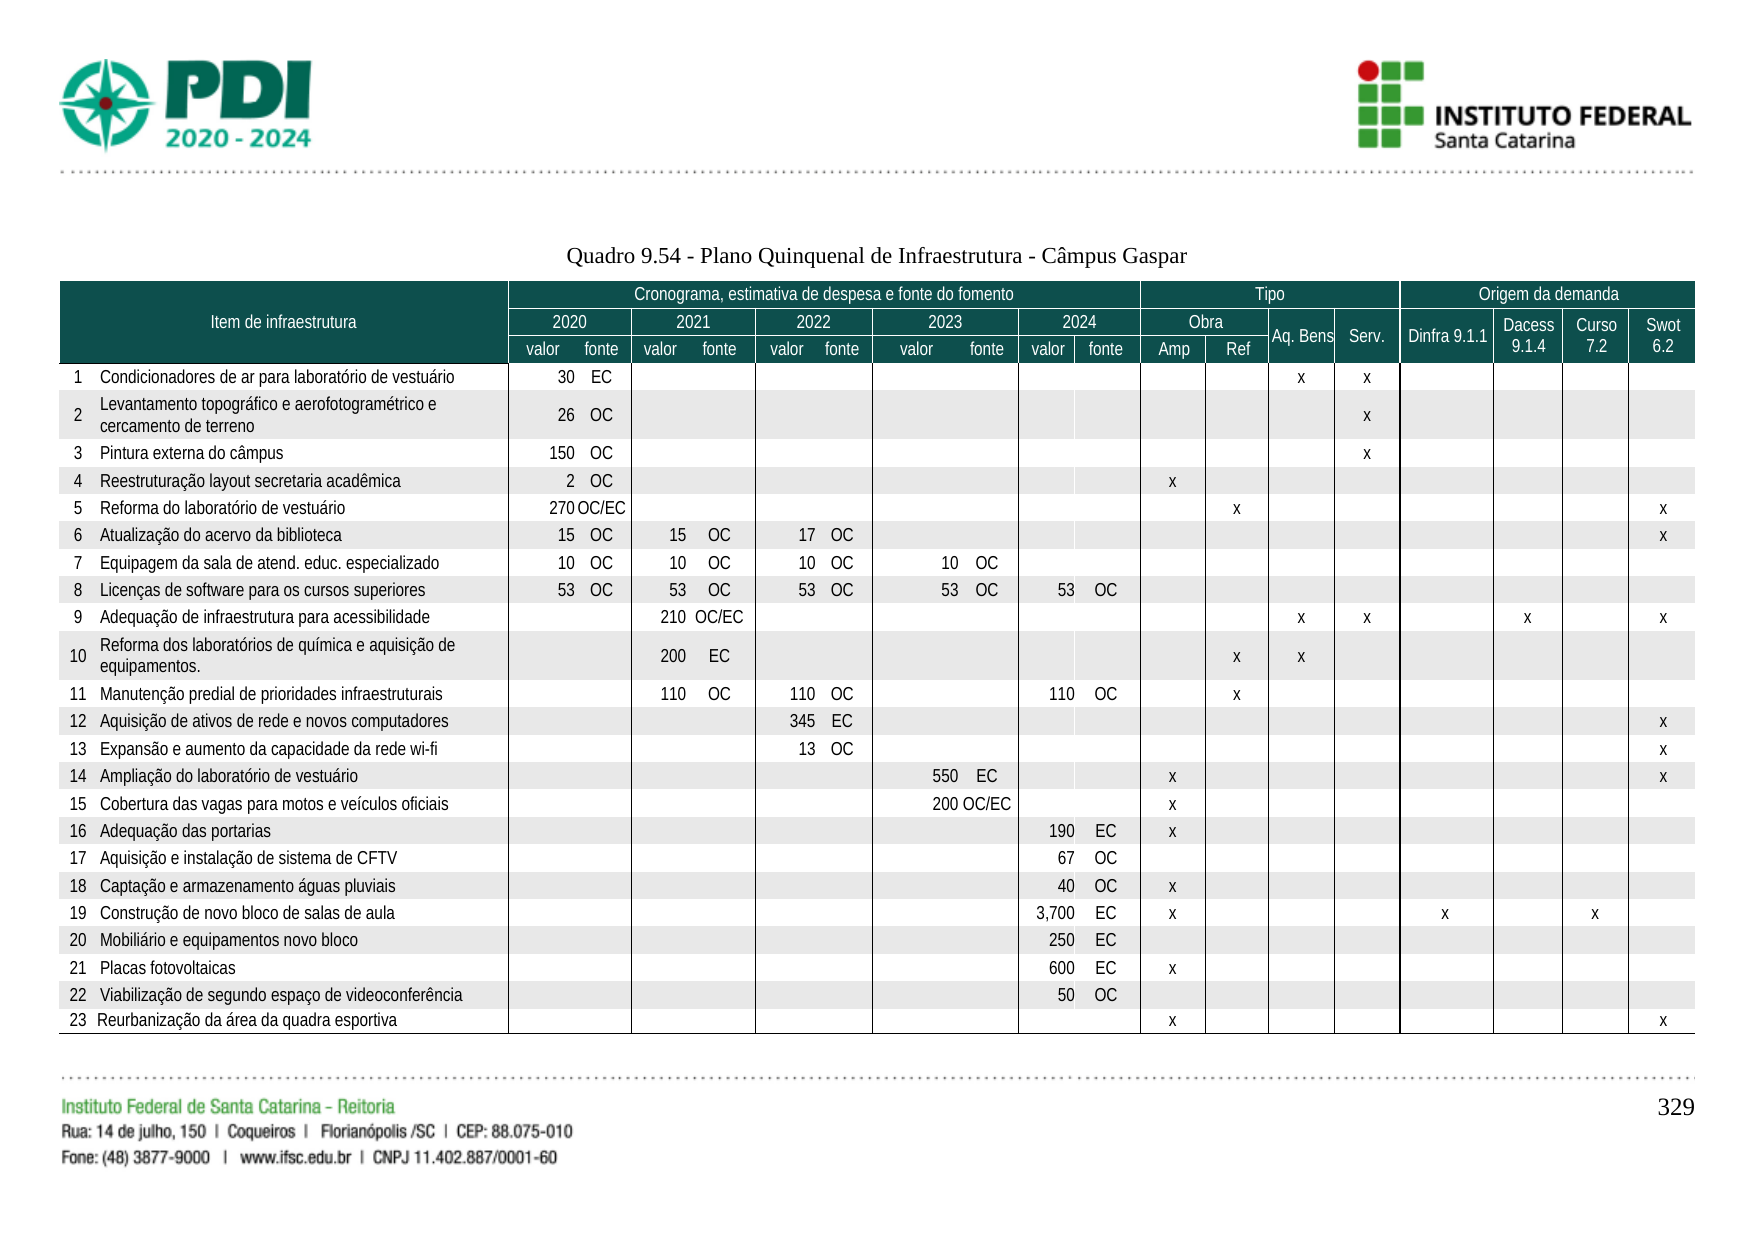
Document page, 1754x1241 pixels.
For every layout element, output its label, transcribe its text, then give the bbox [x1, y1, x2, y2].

table_cell [575, 604, 631, 631]
table_cell [509, 762, 575, 789]
table_cell [1629, 439, 1695, 467]
table_cell Ref [1206, 336, 1268, 363]
table_cell x [1206, 494, 1268, 521]
table_cell 15 [509, 521, 575, 549]
table_cell [815, 631, 872, 680]
table_cell [1335, 576, 1399, 603]
table_cell [575, 631, 631, 680]
table_cell [575, 680, 631, 707]
table_cell Reurbanização da área da quadra esportiva [97, 1009, 508, 1033]
table_cell [1629, 631, 1695, 680]
table_cell 3 [59, 439, 97, 467]
table_cell OC/EC [575, 494, 631, 521]
table_header Cronograma, estimativa de despesa e fonte do fomento [509, 281, 1140, 308]
table_cell [1335, 707, 1399, 735]
table_cell x [1629, 521, 1695, 549]
table_cell [958, 926, 1018, 954]
table_cell [575, 790, 631, 817]
table_cell [1141, 707, 1205, 735]
table_cell [958, 364, 1018, 390]
table_cell [1206, 872, 1268, 899]
table_cell Aquisição de ativos de rede e novos computadores [97, 707, 508, 735]
table_cell Reestruturação layout secretaria acadêmica [97, 467, 508, 494]
table_cell 2024 [1019, 309, 1140, 335]
table_cell [686, 735, 755, 762]
table_cell EC [575, 364, 631, 390]
table_cell [1141, 390, 1205, 439]
table_cell 10 [632, 549, 686, 576]
table_cell [1494, 390, 1562, 439]
table_cell [1206, 817, 1268, 844]
table_cell [1335, 549, 1399, 576]
table_cell EC [1075, 899, 1140, 926]
table_cell [873, 872, 958, 899]
table_cell [958, 467, 1018, 494]
table_cell [1335, 981, 1399, 1009]
table_cell [1141, 604, 1205, 631]
table_cell Levantamento topográfico e aerofotogramétrico e cercamento de terreno [97, 390, 508, 439]
table_cell 190 [1019, 817, 1074, 844]
table_cell 210 [632, 604, 686, 631]
table_cell [756, 364, 815, 390]
table_cell 9 [59, 604, 97, 631]
table_cell 2023 [873, 309, 1018, 335]
table_cell OC/EC [686, 604, 755, 631]
table_cell Reforma dos laboratórios de química e aquisição de equipamentos. [97, 631, 508, 680]
table_cell [1019, 790, 1074, 817]
table_cell [1269, 817, 1334, 844]
table_cell [958, 631, 1018, 680]
table_cell [873, 926, 958, 954]
table_cell x [1269, 364, 1334, 390]
table_cell [1206, 954, 1268, 981]
table_cell [1494, 926, 1562, 954]
table_cell [632, 899, 686, 926]
table_cell Atualização do acervo da biblioteca [97, 521, 508, 549]
table_cell [1019, 604, 1074, 631]
table_cell 200 [873, 790, 958, 817]
table_cell [1141, 521, 1205, 549]
table_cell [1629, 576, 1695, 603]
table_cell 17 [59, 844, 97, 872]
table_cell [815, 1009, 872, 1033]
table_cell [873, 390, 958, 439]
table_cell [632, 762, 686, 789]
table_cell [815, 364, 872, 390]
table_cell [1335, 790, 1399, 817]
table_cell Aquisição e instalação de sistema de CFTV [97, 844, 508, 872]
table_cell 3.700 [1019, 899, 1074, 926]
table_cell [1494, 844, 1562, 872]
table_cell [575, 762, 631, 789]
table_cell [1401, 604, 1493, 631]
table_cell [815, 494, 872, 521]
table_cell x [1206, 631, 1268, 680]
table_cell [873, 981, 958, 1009]
table_cell [1269, 844, 1334, 872]
table_cell [1075, 604, 1140, 631]
table_cell x [1269, 604, 1334, 631]
table_cell Expansão e aumento da capacidade da rede wi-fi [97, 735, 508, 762]
table_cell [1563, 439, 1628, 467]
table_cell Ampliação do laboratório de vestuário [97, 762, 508, 789]
table_cell 2021 [632, 309, 755, 335]
table_cell Dinfra 9.1.1 [1401, 309, 1493, 363]
table_cell 30 [509, 364, 575, 390]
table_cell Equipagem da sala de atend. educ. especializado [97, 549, 508, 576]
table_cell 40 [1019, 872, 1074, 899]
table_cell [1563, 680, 1628, 707]
table_cell EC [1075, 817, 1140, 844]
table_cell [815, 790, 872, 817]
table_cell [1019, 1009, 1074, 1033]
table_cell 13 [59, 735, 97, 762]
table_cell [1401, 549, 1493, 576]
table_cell 53 [873, 576, 958, 603]
table_cell 2 [509, 467, 575, 494]
table_cell [686, 364, 755, 390]
table_cell [1401, 494, 1493, 521]
table_cell EC [958, 762, 1018, 789]
table_cell [1019, 707, 1074, 735]
table_cell [686, 762, 755, 789]
table_cell [1141, 439, 1205, 467]
table_cell [1401, 680, 1493, 707]
table_cell [1494, 576, 1562, 603]
table_cell [1629, 817, 1695, 844]
table_cell [873, 817, 958, 844]
table_cell [632, 844, 686, 872]
table_cell [1141, 844, 1205, 872]
table_cell [632, 390, 686, 439]
table_cell [632, 707, 686, 735]
table_cell [873, 631, 958, 680]
table_cell [815, 872, 872, 899]
table_cell [1563, 631, 1628, 680]
table_cell OC [958, 576, 1018, 603]
table_cell Serv. [1335, 309, 1399, 363]
table_cell [1019, 735, 1074, 762]
table_cell OC [1075, 872, 1140, 899]
table_cell [575, 817, 631, 844]
table_cell [1563, 817, 1628, 844]
table_cell [1141, 631, 1205, 680]
table_cell [873, 899, 958, 926]
table_cell x [1629, 494, 1695, 521]
table_cell [958, 707, 1018, 735]
table_cell valor [509, 336, 575, 363]
table_cell [686, 467, 755, 494]
table_cell [958, 521, 1018, 549]
table_cell [1019, 364, 1074, 390]
table_cell [1075, 735, 1140, 762]
table_cell [1141, 981, 1205, 1009]
table_cell [1206, 1009, 1268, 1033]
table_cell [1269, 926, 1334, 954]
table_cell [1563, 790, 1628, 817]
table_cell [1563, 707, 1628, 735]
table_cell [686, 817, 755, 844]
table_cell [958, 494, 1018, 521]
table_cell OC [815, 549, 872, 576]
picture [59, 1062, 1695, 1182]
table_cell [1629, 790, 1695, 817]
table_cell 200 [632, 631, 686, 680]
table_cell [756, 1009, 815, 1033]
table_cell Reforma do laboratório de vestuário [97, 494, 508, 521]
table_cell [1206, 364, 1268, 390]
table_cell [1563, 844, 1628, 872]
table_cell [1075, 467, 1140, 494]
table_cell [1563, 494, 1628, 521]
table_cell 10 [873, 549, 958, 576]
table_cell [1269, 467, 1334, 494]
table_cell 19 [59, 899, 97, 926]
table_cell [575, 899, 631, 926]
table_cell [958, 954, 1018, 981]
table_cell [1335, 954, 1399, 981]
table_cell [815, 981, 872, 1009]
table_cell [509, 817, 575, 844]
table_cell [686, 707, 755, 735]
table_cell [1206, 576, 1268, 603]
table_cell [756, 817, 815, 844]
table_cell [686, 790, 755, 817]
table_cell [1269, 680, 1334, 707]
table_cell [1401, 926, 1493, 954]
table_cell [509, 872, 575, 899]
table_cell OC [686, 576, 755, 603]
table_cell x [1141, 1009, 1205, 1033]
table_cell [1563, 576, 1628, 603]
table_cell fonte [1075, 336, 1140, 363]
table_cell [1335, 872, 1399, 899]
table_header Item de infraestrutura [60, 281, 508, 363]
table_cell [815, 899, 872, 926]
table_cell valor [873, 336, 958, 363]
table_header Tipo [1141, 281, 1399, 308]
table_cell OC [575, 439, 631, 467]
table_cell [1629, 680, 1695, 707]
table_cell OC [815, 735, 872, 762]
table_cell x [1629, 1009, 1695, 1033]
table_cell 10 [59, 631, 97, 680]
table_cell [1494, 680, 1562, 707]
table_cell fonte [686, 336, 755, 363]
table_cell [958, 844, 1018, 872]
table_cell 10 [509, 549, 575, 576]
table_cell Curso 7.2 [1563, 309, 1628, 363]
table_cell [1206, 844, 1268, 872]
table_cell [1401, 521, 1493, 549]
table_cell [1494, 549, 1562, 576]
table_cell [632, 439, 686, 467]
table_cell [1269, 494, 1334, 521]
table_cell x [1335, 390, 1399, 439]
table_cell [632, 735, 686, 762]
table_cell [1075, 364, 1140, 390]
table_cell 110 [1019, 680, 1074, 707]
table_cell [1401, 817, 1493, 844]
table_cell [1019, 390, 1074, 439]
table_cell [1269, 576, 1334, 603]
table_cell x [1494, 604, 1562, 631]
table_cell [756, 872, 815, 899]
table_cell [1629, 981, 1695, 1009]
table_cell [1075, 790, 1140, 817]
table_cell 1 [59, 364, 97, 390]
table_cell [1075, 631, 1140, 680]
table_cell [815, 817, 872, 844]
table_cell [575, 926, 631, 954]
table_cell [1335, 926, 1399, 954]
table_cell x [1335, 439, 1399, 467]
table_cell [509, 735, 575, 762]
table_cell Aq. Bens [1269, 309, 1334, 363]
table_cell OC [815, 680, 872, 707]
table_cell EC [815, 707, 872, 735]
table_cell [756, 631, 815, 680]
table_cell [686, 899, 755, 926]
table_cell OC/EC [958, 790, 1018, 817]
table_cell [756, 954, 815, 981]
table_cell OC [815, 576, 872, 603]
table_cell [1401, 954, 1493, 981]
table_cell [1335, 521, 1399, 549]
table_cell [1019, 631, 1074, 680]
table_cell 110 [632, 680, 686, 707]
table_cell [1629, 364, 1695, 390]
table_cell [1401, 364, 1493, 390]
table_cell OC [575, 390, 631, 439]
table_cell [1401, 439, 1493, 467]
table_cell [686, 926, 755, 954]
table_cell 12 [59, 707, 97, 735]
table_cell x [1141, 817, 1205, 844]
table_cell OC [1075, 844, 1140, 872]
table_cell 53 [1019, 576, 1074, 603]
table_cell [1401, 790, 1493, 817]
table_cell [1269, 390, 1334, 439]
table_cell [1269, 981, 1334, 1009]
table_cell OC [815, 521, 872, 549]
table_cell [1494, 817, 1562, 844]
table_cell 18 [59, 872, 97, 899]
table_cell [958, 981, 1018, 1009]
table_cell 11 [59, 680, 97, 707]
table_cell [1141, 576, 1205, 603]
table_cell [1563, 549, 1628, 576]
table_cell OC [958, 549, 1018, 576]
table_cell valor [632, 336, 686, 363]
table_cell [756, 494, 815, 521]
table_cell [1494, 439, 1562, 467]
table_cell 110 [756, 680, 815, 707]
table_cell [575, 707, 631, 735]
table_cell [958, 872, 1018, 899]
table_cell [873, 521, 958, 549]
table_cell [756, 981, 815, 1009]
table_cell [1269, 872, 1334, 899]
table_cell Manutenção predial de prioridades infraestruturais [97, 680, 508, 707]
table_cell 15 [59, 790, 97, 817]
table_cell [1335, 631, 1399, 680]
table_cell Adequação das portarias [97, 817, 508, 844]
table_cell [632, 467, 686, 494]
table_cell 600 [1019, 954, 1074, 981]
table_cell 17 [756, 521, 815, 549]
table_cell [1335, 844, 1399, 872]
table_cell [1494, 981, 1562, 1009]
table_cell [1563, 926, 1628, 954]
table_cell x [1141, 762, 1205, 789]
table_cell 23 [59, 1009, 97, 1033]
table_cell [1269, 762, 1334, 789]
table_cell [1206, 762, 1268, 789]
table_cell [686, 872, 755, 899]
table_cell 15 [632, 521, 686, 549]
table_cell [1494, 494, 1562, 521]
table_cell OC [575, 521, 631, 549]
table_cell x [1141, 790, 1205, 817]
table_cell 5 [59, 494, 97, 521]
table_cell [1019, 494, 1074, 521]
table_cell [632, 872, 686, 899]
table_cell fonte [958, 336, 1018, 363]
table_cell 2 [59, 390, 97, 439]
table_cell [1563, 390, 1628, 439]
table_cell [1019, 467, 1074, 494]
table_cell [1206, 521, 1268, 549]
table_cell x [1141, 899, 1205, 926]
table_cell [1494, 364, 1562, 390]
table_cell Licenças de software para os cursos superiores [97, 576, 508, 603]
table_cell [958, 439, 1018, 467]
table_cell [632, 926, 686, 954]
table_cell OC [1075, 680, 1140, 707]
table_cell 8 [59, 576, 97, 603]
table_cell [873, 680, 958, 707]
table_cell [1269, 790, 1334, 817]
table_cell [509, 926, 575, 954]
table_cell [815, 439, 872, 467]
table_cell [1141, 680, 1205, 707]
table_cell 550 [873, 762, 958, 789]
table_cell Swot 6.2 [1629, 309, 1695, 363]
table_cell [1019, 762, 1074, 789]
table_cell [1494, 899, 1562, 926]
table_cell OC [1075, 981, 1140, 1009]
table_cell 6 [59, 521, 97, 549]
table_cell OC [1075, 576, 1140, 603]
table_cell [1075, 390, 1140, 439]
table_cell 50 [1019, 981, 1074, 1009]
table_cell [873, 735, 958, 762]
table_cell [1075, 762, 1140, 789]
table_cell [815, 926, 872, 954]
table_cell [1206, 899, 1268, 926]
table_cell [509, 790, 575, 817]
table_cell [1269, 439, 1334, 467]
table_cell [1494, 762, 1562, 789]
table_cell [1401, 631, 1493, 680]
table_cell Construção de novo bloco de salas de aula [97, 899, 508, 926]
table_cell 345 [756, 707, 815, 735]
table_cell Placas fotovoltaicas [97, 954, 508, 981]
table_cell [1401, 1009, 1493, 1033]
table_cell 270 [509, 494, 575, 521]
table_cell [815, 604, 872, 631]
table_cell [1494, 790, 1562, 817]
table_cell [632, 790, 686, 817]
table_cell [1629, 844, 1695, 872]
table_cell [686, 390, 755, 439]
table_cell [1141, 494, 1205, 521]
table_cell Captação e armazenamento águas pluviais [97, 872, 508, 899]
table_cell [1206, 604, 1268, 631]
table_cell [1075, 494, 1140, 521]
table_cell [686, 844, 755, 872]
table_cell OC [575, 467, 631, 494]
table_cell [1335, 467, 1399, 494]
table_cell [1141, 735, 1205, 762]
table_cell [1206, 390, 1268, 439]
table_cell [632, 954, 686, 981]
table_cell 53 [509, 576, 575, 603]
table_cell [756, 604, 815, 631]
table_cell valor [1019, 336, 1074, 363]
table_cell [575, 735, 631, 762]
table_cell [632, 817, 686, 844]
table_cell [756, 439, 815, 467]
table_cell [1401, 467, 1493, 494]
table_cell [756, 390, 815, 439]
table_cell [509, 707, 575, 735]
table_cell [575, 981, 631, 1009]
table_cell [1019, 521, 1074, 549]
table_cell [509, 604, 575, 631]
table_cell valor [756, 336, 815, 363]
table_cell [1269, 521, 1334, 549]
table_cell [1141, 364, 1205, 390]
table_cell [1335, 680, 1399, 707]
table_cell 10 [756, 549, 815, 576]
table_cell [1494, 631, 1562, 680]
table_cell [756, 926, 815, 954]
table_cell 53 [632, 576, 686, 603]
table_cell [1629, 467, 1695, 494]
table_cell [958, 390, 1018, 439]
table_cell [509, 844, 575, 872]
table_cell [1629, 872, 1695, 899]
table_cell [1141, 926, 1205, 954]
table_cell [686, 1009, 755, 1033]
table_cell [873, 844, 958, 872]
table_cell 13 [756, 735, 815, 762]
table_cell [1401, 707, 1493, 735]
table_cell EC [1075, 954, 1140, 981]
table_cell x [1141, 954, 1205, 981]
table_cell [1401, 735, 1493, 762]
table_cell [815, 390, 872, 439]
table_cell [873, 439, 958, 467]
table_cell OC [686, 521, 755, 549]
table_cell [686, 981, 755, 1009]
table_cell EC [686, 631, 755, 680]
table_cell OC [575, 549, 631, 576]
table_cell [575, 872, 631, 899]
table_cell 67 [1019, 844, 1074, 872]
table_cell [632, 364, 686, 390]
table_cell [1269, 549, 1334, 576]
table_cell [575, 1009, 631, 1033]
table_cell [1075, 707, 1140, 735]
table_cell [1629, 899, 1695, 926]
text Quadro 9.54 - Plano Quinquenal de Infraestrutura - Câmpus Gaspar [59, 242, 1695, 268]
table_cell [1206, 790, 1268, 817]
table_cell x [1563, 899, 1628, 926]
table_cell 21 [59, 954, 97, 981]
table_cell Condicionadores de ar para laboratório de vestuário [97, 364, 508, 390]
table_cell [1629, 549, 1695, 576]
table_cell [509, 1009, 575, 1033]
table_cell [1335, 494, 1399, 521]
table_cell [1075, 1009, 1140, 1033]
table_cell [815, 844, 872, 872]
table_cell x [1335, 604, 1399, 631]
table_cell [1335, 817, 1399, 844]
table_cell [1019, 549, 1074, 576]
table_cell [1335, 762, 1399, 789]
table_cell Amp [1141, 336, 1205, 363]
table_cell [1494, 954, 1562, 981]
table_cell x [1629, 762, 1695, 789]
table_cell [958, 680, 1018, 707]
table_cell [1494, 707, 1562, 735]
table_cell 7 [59, 549, 97, 576]
table_cell 26 [509, 390, 575, 439]
table_cell [1335, 735, 1399, 762]
table_cell [873, 494, 958, 521]
table_cell [1563, 604, 1628, 631]
table_cell [1494, 467, 1562, 494]
table_cell [958, 604, 1018, 631]
table_cell [873, 707, 958, 735]
table_cell [756, 899, 815, 926]
table_cell [1494, 521, 1562, 549]
table_cell [958, 1009, 1018, 1033]
table_cell x [1269, 631, 1334, 680]
table_cell 250 [1019, 926, 1074, 954]
table_cell [575, 954, 631, 981]
table_cell [509, 680, 575, 707]
table_cell [1563, 467, 1628, 494]
table_cell [632, 981, 686, 1009]
table_cell [1401, 390, 1493, 439]
table_cell x [1629, 604, 1695, 631]
table_cell [873, 954, 958, 981]
table_cell Adequação de infraestrutura para acessibilidade [97, 604, 508, 631]
table_cell [958, 899, 1018, 926]
table_cell [509, 981, 575, 1009]
table_cell x [1335, 364, 1399, 390]
table_cell [1206, 926, 1268, 954]
table_cell [1075, 521, 1140, 549]
table_cell [958, 735, 1018, 762]
table_cell fonte [575, 336, 631, 363]
table_cell [1401, 844, 1493, 872]
table_cell [632, 494, 686, 521]
table_cell [509, 954, 575, 981]
table_cell [1075, 439, 1140, 467]
table_cell [873, 1009, 958, 1033]
table_cell [1563, 762, 1628, 789]
table_cell [632, 1009, 686, 1033]
table_cell Pintura externa do câmpus [97, 439, 508, 467]
table_cell [1563, 521, 1628, 549]
table_cell 2022 [756, 309, 872, 335]
table_cell [686, 439, 755, 467]
table_cell OC [575, 576, 631, 603]
table_cell x [1141, 872, 1205, 899]
table_cell [1206, 439, 1268, 467]
table_cell Cobertura das vagas para motos e veículos oficiais [97, 790, 508, 817]
table_cell [756, 844, 815, 872]
table_cell [1401, 576, 1493, 603]
table_cell [1629, 954, 1695, 981]
table_cell [1494, 735, 1562, 762]
table_cell [1206, 707, 1268, 735]
table_cell [1075, 549, 1140, 576]
table_cell [1206, 735, 1268, 762]
table_cell [1401, 981, 1493, 1009]
table_cell 14 [59, 762, 97, 789]
table_cell x [1141, 467, 1205, 494]
table_cell [1563, 735, 1628, 762]
table_cell [873, 364, 958, 390]
table_cell 53 [756, 576, 815, 603]
table_cell [1269, 954, 1334, 981]
table_cell [1206, 467, 1268, 494]
table_cell 22 [59, 981, 97, 1009]
table_cell x [1629, 707, 1695, 735]
table_cell [1629, 926, 1695, 954]
table_cell [815, 467, 872, 494]
table_cell [509, 899, 575, 926]
table_cell [1335, 1009, 1399, 1033]
table_cell [509, 631, 575, 680]
table_cell [873, 467, 958, 494]
table_cell Mobiliário e equipamentos novo bloco [97, 926, 508, 954]
table_cell 4 [59, 467, 97, 494]
table_cell [756, 790, 815, 817]
table_cell Dacess 9.1.4 [1494, 309, 1562, 363]
table_cell x [1629, 735, 1695, 762]
table_cell [1629, 390, 1695, 439]
table_cell [686, 954, 755, 981]
table_cell [756, 762, 815, 789]
table_cell [686, 494, 755, 521]
table_cell [1563, 872, 1628, 899]
table_cell [1494, 1009, 1562, 1033]
table_cell [575, 844, 631, 872]
table_cell [1563, 954, 1628, 981]
table_cell [1563, 981, 1628, 1009]
table_cell x [1401, 899, 1493, 926]
table_cell [1019, 439, 1074, 467]
table_cell [1269, 899, 1334, 926]
table_cell [1494, 872, 1562, 899]
picture [59, 59, 1695, 178]
table_cell [873, 604, 958, 631]
table_cell x [1206, 680, 1268, 707]
table_cell [815, 762, 872, 789]
table_cell [1563, 364, 1628, 390]
table_cell Viabilização de segundo espaço de videoconferência [97, 981, 508, 1009]
table_cell [756, 467, 815, 494]
table_cell [1269, 1009, 1334, 1033]
table_cell [1335, 899, 1399, 926]
table_cell 2020 [509, 309, 631, 335]
table_cell 20 [59, 926, 97, 954]
table_cell [1563, 1009, 1628, 1033]
table_cell [958, 817, 1018, 844]
table_cell EC [1075, 926, 1140, 954]
table_cell 16 [59, 817, 97, 844]
table_cell [1206, 981, 1268, 1009]
table_cell Obra [1141, 309, 1268, 335]
table_cell [1206, 549, 1268, 576]
table_cell [1269, 707, 1334, 735]
table_cell [815, 954, 872, 981]
table_cell [1269, 735, 1334, 762]
table_header Origem da demanda [1401, 281, 1695, 308]
table_cell [1401, 762, 1493, 789]
table_cell OC [686, 680, 755, 707]
table_cell [1141, 549, 1205, 576]
table_cell [1401, 872, 1493, 899]
table_cell 150 [509, 439, 575, 467]
table_cell OC [686, 549, 755, 576]
table_cell fonte [815, 336, 872, 363]
